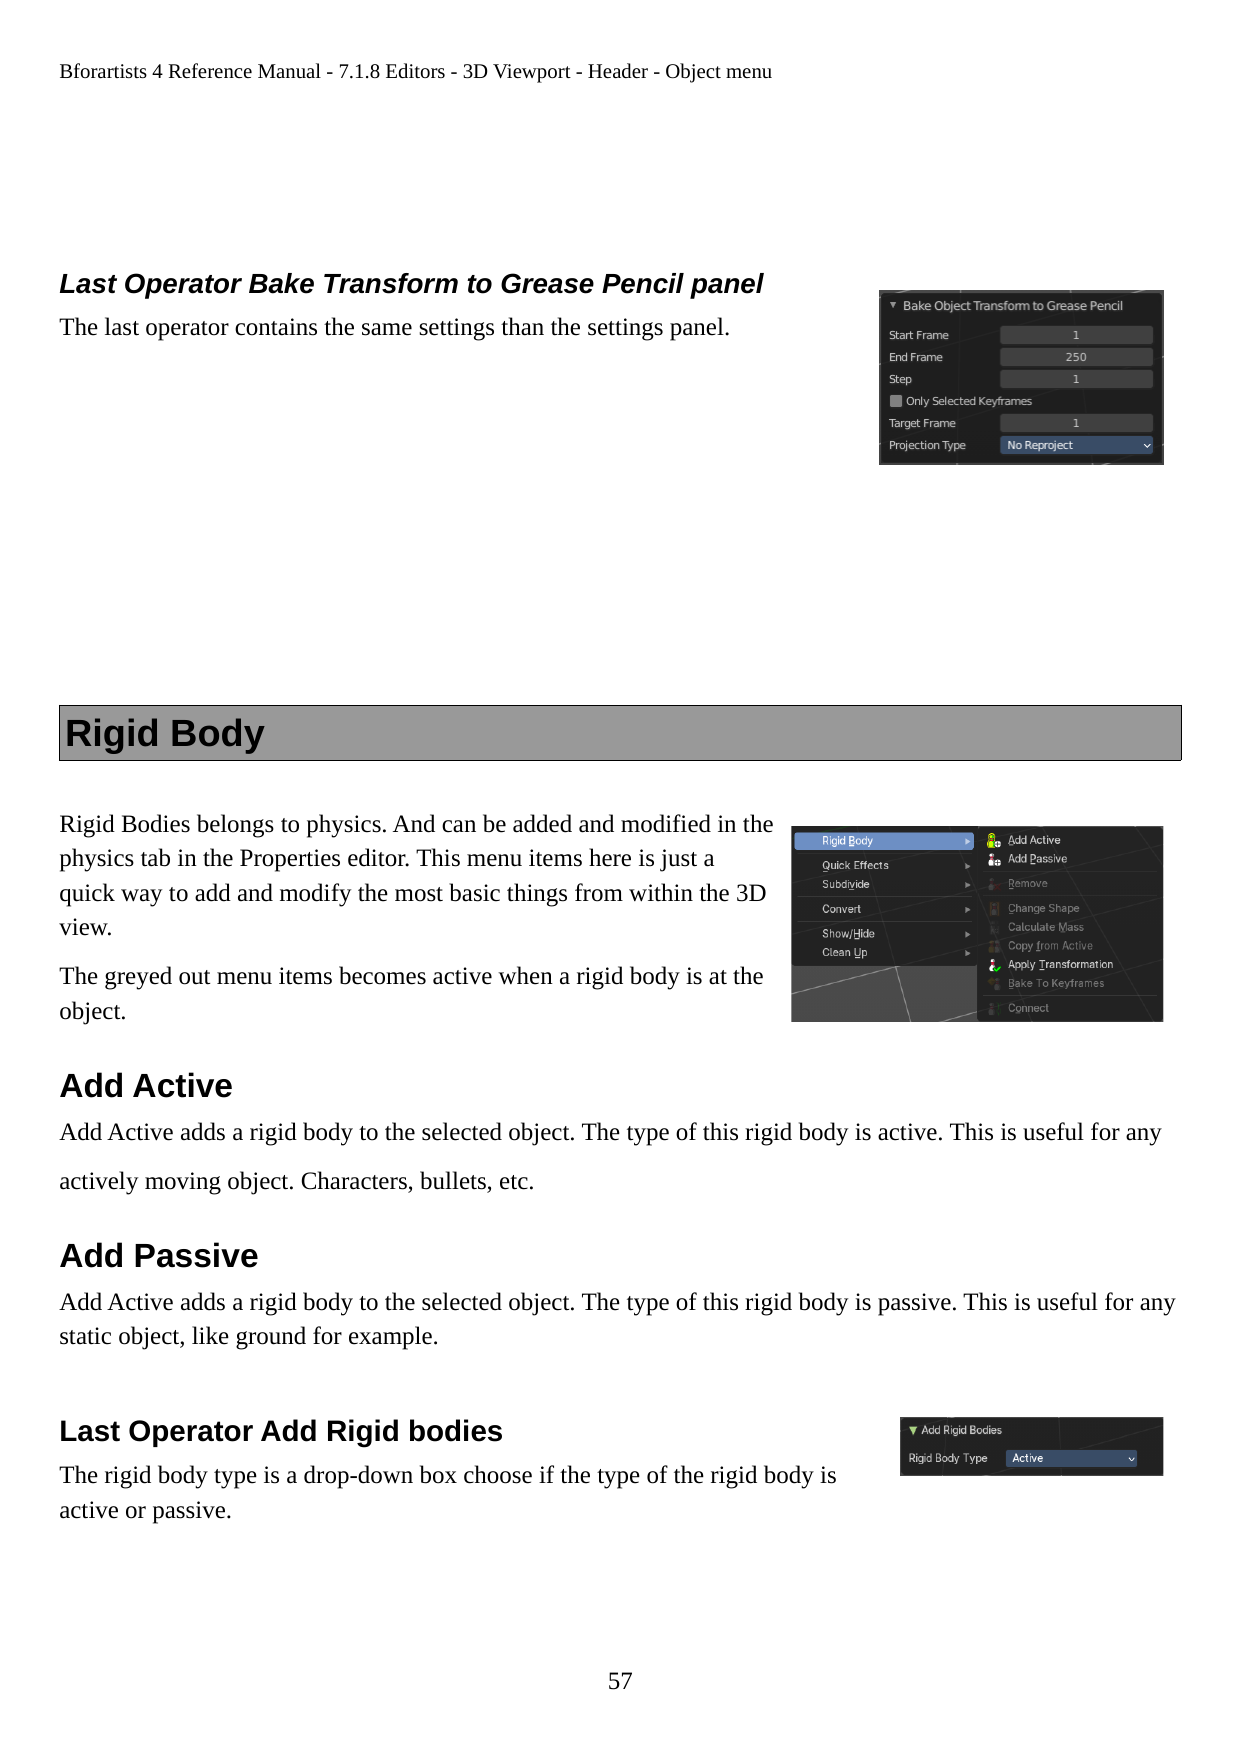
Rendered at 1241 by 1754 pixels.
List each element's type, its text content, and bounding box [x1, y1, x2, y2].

picture [900, 1417, 1164, 1476]
picture [791, 826, 1164, 1022]
text The rigid body type is a drop-down box choose if the type of the rigid body is active or passive. [59, 1460, 1181, 1523]
text Rigid Bodies belongs to physics. And can be added and modified in the physics tab in the Properties editor. This menu items here is just a quick way to add and modify the most basic things from within the 3D view. [59, 809, 1181, 941]
text Add Active adds a rigid body to the selected object. The type of this rigid body is active. This is useful for any [59, 1117, 1181, 1146]
text actively moving object. Characters, bullets, etc. [59, 1166, 1181, 1195]
text The last operator contains the same settings than the settings panel. [59, 312, 879, 341]
subtitle Add Passive [59, 1236, 1181, 1274]
subtitle Last Operator Add Rigid bodies [59, 1414, 1181, 1448]
subtitle Add Active [59, 1066, 1181, 1104]
text Add Active adds a rigid body to the selected object. The type of this rigid body is passive. This is useful for any static object, like ground for example. [59, 1287, 1181, 1350]
text The greyed out menu items becomes active when a rigid body is at the object. [59, 961, 1181, 1024]
subtitle Last Operator Bake Transform to Grease Pencil panel [59, 268, 1181, 299]
table_header Rigid Body [60, 706, 1181, 760]
picture [879, 290, 1164, 465]
